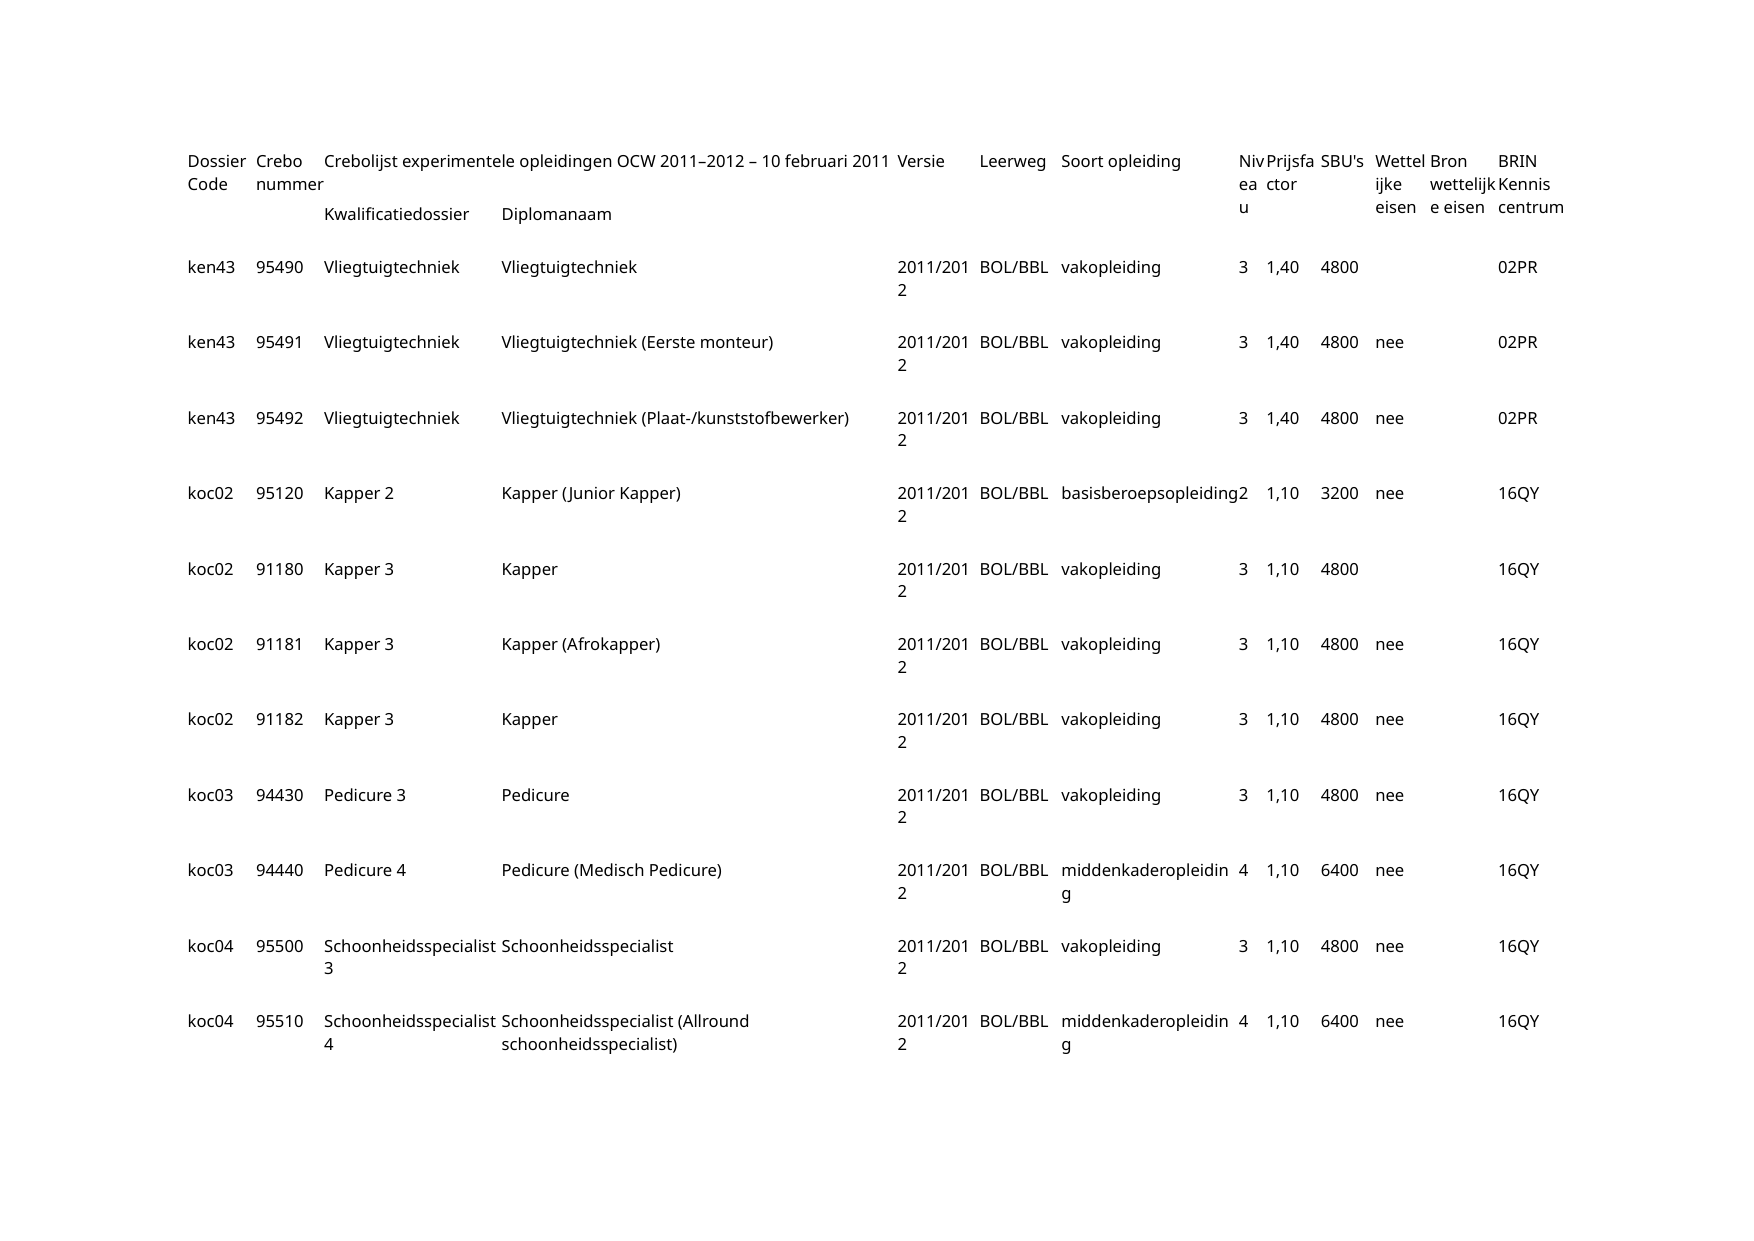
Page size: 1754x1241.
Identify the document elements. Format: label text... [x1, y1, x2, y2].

table_cell koc02 [188, 633, 256, 708]
table_cell vakopleiding [1061, 331, 1239, 406]
table_cell [1430, 482, 1498, 557]
table_cell BOL/BBL [979, 557, 1061, 632]
table_cell 2 [1239, 488, 1245, 497]
table_cell Kapper [501, 557, 897, 632]
table_cell 2 [1239, 482, 1266, 557]
table_cell 16QY [1498, 859, 1566, 934]
table_header Soort opleiding [1061, 150, 1239, 255]
table_cell 16QY [1498, 783, 1566, 859]
table_cell Pedicure [501, 783, 897, 859]
table_cell middenkaderopleiding [1061, 1010, 1239, 1085]
table_cell 1,10 [1266, 482, 1321, 557]
table_cell 16QY [1498, 557, 1566, 632]
table_cell BOL/BBL [979, 482, 1061, 557]
table_cell 2011/2012 [897, 1010, 979, 1085]
table_cell koc03 [188, 783, 256, 859]
table_cell Kapper (Afrokapper) [501, 633, 897, 708]
table_cell 3 [1239, 708, 1266, 783]
table_cell 91180 [256, 557, 324, 632]
table_cell koc02 [188, 708, 256, 783]
table_header BRIN Kennis centrum [1498, 150, 1566, 255]
table_cell 95500 [256, 934, 324, 1009]
table_cell 95490 [256, 255, 324, 331]
table_cell 3200 [1321, 482, 1375, 557]
table_cell 4800 [1321, 406, 1375, 482]
table_cell Kapper 3 [324, 708, 501, 783]
table_cell 1,10 [1266, 859, 1321, 934]
table_cell middenkaderopleiding [1061, 859, 1239, 934]
table_cell 02PR [1498, 406, 1566, 482]
table_header Crebolijst experimentele opleidingen OCW 2011–2012 – 10 februari 2011 [324, 150, 897, 203]
table_cell ken43 [188, 406, 256, 482]
table_cell koc04 [188, 934, 256, 1009]
table_cell BOL/BBL [979, 633, 1061, 708]
table_cell 02PR [1498, 331, 1566, 406]
table_cell 2011/2012 [897, 708, 979, 783]
table_cell 3 [1239, 633, 1266, 708]
table_header Crebo nummer [256, 150, 324, 255]
table_cell nee [1375, 406, 1430, 482]
table_cell BOL/BBL [979, 708, 1061, 783]
table_cell Vliegtuigtechniek [501, 255, 897, 331]
table_cell 3 [1239, 783, 1266, 859]
table_header Bron wettelijke eisen [1430, 150, 1498, 255]
table_cell 94430 [256, 783, 324, 859]
table_cell nee [1375, 708, 1430, 783]
table_cell [1430, 406, 1498, 482]
table_cell 2011/2012 [897, 859, 979, 934]
table_cell Vliegtuigtechniek (Plaat-/kunststofbewerker) [501, 406, 897, 482]
table_cell Schoonheidsspecialist [501, 934, 897, 1009]
table_cell 1,40 [1266, 255, 1321, 331]
table_cell nee [1375, 934, 1430, 1009]
table_cell 1,40 [1266, 406, 1321, 482]
table_cell Vliegtuigtechniek [324, 255, 501, 331]
table_cell 16QY [1498, 934, 1566, 1009]
table_cell Diplomanaam [501, 203, 897, 255]
table_cell [1430, 633, 1498, 708]
table_cell 95491 [256, 331, 324, 406]
table_cell Kapper 2 [324, 482, 501, 557]
table_cell 2011/2012 [897, 482, 979, 557]
table_header SBU's [1321, 150, 1375, 255]
table_cell BOL/BBL [979, 255, 1061, 331]
table_cell 2011/2012 [897, 331, 979, 406]
table_cell [1430, 331, 1498, 406]
table_cell 91182 [256, 708, 324, 783]
table_cell Kapper (Junior Kapper) [501, 482, 897, 557]
table_cell [1430, 255, 1498, 331]
table_cell [1430, 934, 1498, 1009]
table_cell 95120 [256, 482, 324, 557]
table_cell koc04 [188, 1010, 256, 1085]
table_header Niveau [1239, 150, 1266, 255]
table_cell 4800 [1321, 783, 1375, 859]
table_cell 16QY [1498, 1010, 1566, 1085]
table_cell koc03 [188, 859, 256, 934]
table_cell 1,10 [1266, 557, 1321, 632]
table_cell 4800 [1321, 934, 1375, 1009]
table_cell Schoonheidsspecialist 3 [324, 934, 501, 1009]
table_header Wettelijke eisen [1375, 150, 1430, 255]
table_cell 2011/2012 [897, 406, 979, 482]
table_header Leerweg [979, 150, 1061, 255]
table_cell vakopleiding [1061, 406, 1239, 482]
table_cell 4800 [1321, 557, 1375, 632]
table_cell nee [1375, 783, 1430, 859]
table_cell Schoonheidsspecialist (Allround schoonheidsspecialist) [501, 1010, 897, 1085]
table_cell 95510 [256, 1010, 324, 1085]
table_cell 6400 [1321, 1010, 1375, 1085]
table_cell vakopleiding [1061, 633, 1239, 708]
table_cell 3 [1239, 934, 1266, 1009]
table_cell 91181 [256, 633, 324, 708]
table_cell 1,10 [1266, 633, 1321, 708]
table_cell 4800 [1321, 633, 1375, 708]
table_cell 2011/2012 [897, 783, 979, 859]
table_cell 3 [1239, 331, 1266, 406]
table_cell basisberoepsopleiding [1061, 482, 1239, 557]
table_cell 95492 [256, 406, 324, 482]
table_cell 6400 [1321, 859, 1375, 934]
table_cell 4 [1239, 859, 1266, 934]
table_cell Vliegtuigtechniek (Eerste monteur) [501, 331, 897, 406]
table_cell 1,10 [1266, 934, 1321, 1009]
table_cell vakopleiding [1061, 934, 1239, 1009]
table_cell nee [1375, 482, 1430, 557]
table_cell 2011/2012 [897, 255, 979, 331]
table_cell Kapper [501, 708, 897, 783]
table_cell Vliegtuigtechniek [324, 406, 501, 482]
table_cell nee [1375, 633, 1430, 708]
table_cell Schoonheidsspecialist 4 [324, 1010, 501, 1085]
table_cell BOL/BBL [979, 934, 1061, 1009]
table_cell BOL/BBL [979, 331, 1061, 406]
table_cell [1430, 708, 1498, 783]
table_header Versie [897, 150, 979, 255]
table_cell 16QY [1498, 708, 1566, 783]
table_cell vakopleiding [1061, 557, 1239, 632]
table_header Dossier Code [188, 150, 256, 255]
table_cell vakopleiding [1061, 255, 1239, 331]
table_cell 3 [1239, 406, 1266, 482]
table_cell 4 [1239, 1010, 1266, 1085]
table_cell koc02 [188, 482, 256, 557]
table_cell nee [1375, 1010, 1430, 1085]
table_cell [1430, 1010, 1498, 1085]
table_cell [1430, 557, 1498, 632]
table_cell 94440 [256, 859, 324, 934]
table_cell BOL/BBL [979, 1010, 1061, 1085]
table_cell 1,10 [1266, 708, 1321, 783]
table_cell koc02 [188, 557, 256, 632]
table_cell BOL/BBL [979, 406, 1061, 482]
table_cell Kapper 3 [324, 633, 501, 708]
table_cell 4800 [1321, 708, 1375, 783]
table_cell 4800 [1321, 331, 1375, 406]
table_cell nee [1375, 859, 1430, 934]
table_header Prijsfactor [1266, 150, 1321, 255]
table_cell 2011/2012 [897, 934, 979, 1009]
table_cell [1430, 783, 1498, 859]
table_cell ken43 [188, 331, 256, 406]
table_cell 2011/2012 [897, 633, 979, 708]
table_cell Pedicure (Medisch Pedicure) [501, 859, 897, 934]
table_cell Vliegtuigtechniek [324, 331, 501, 406]
table_cell 2011/2012 [897, 557, 979, 632]
table_cell 16QY [1498, 482, 1566, 557]
table_cell BOL/BBL [979, 859, 1061, 934]
table_cell nee [1375, 331, 1430, 406]
table_cell 1,10 [1266, 783, 1321, 859]
table_cell 3 [1239, 557, 1266, 632]
table_cell [1375, 557, 1430, 632]
table_cell [1375, 255, 1430, 331]
table_cell Pedicure 4 [324, 859, 501, 934]
table_cell 4800 [1321, 255, 1375, 331]
table_cell ken43 [188, 255, 256, 331]
table_cell vakopleiding [1061, 708, 1239, 783]
table_cell Kapper 3 [324, 557, 501, 632]
table_cell 16QY [1498, 633, 1566, 708]
table_cell Kwalificatiedossier [324, 203, 501, 255]
table_cell BOL/BBL [979, 783, 1061, 859]
table_cell 1,40 [1266, 331, 1321, 406]
table_cell [1430, 859, 1498, 934]
table_cell vakopleiding [1061, 783, 1239, 859]
table_cell 1,10 [1266, 1010, 1321, 1085]
table_cell 3 [1239, 255, 1266, 331]
table_cell 02PR [1498, 255, 1566, 331]
table_cell Pedicure 3 [324, 783, 501, 859]
